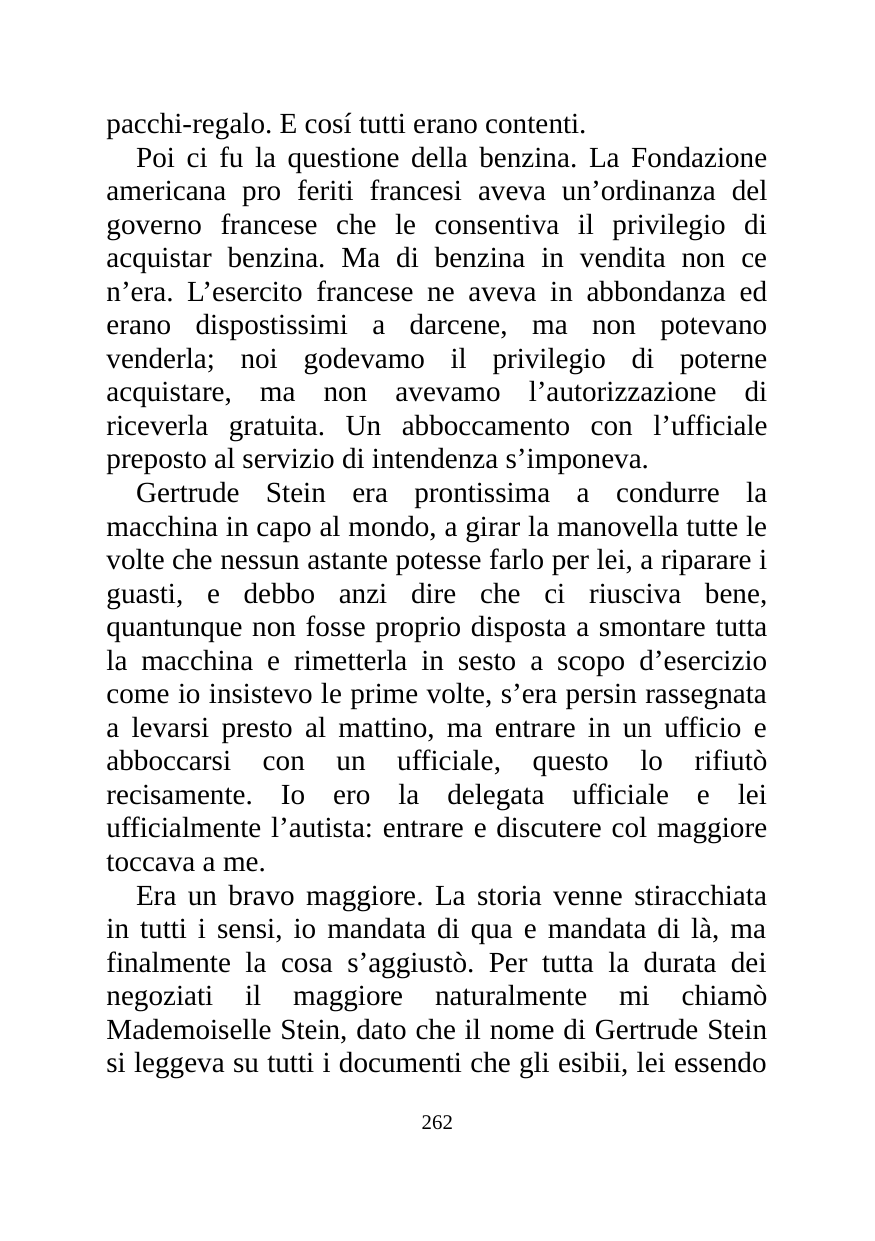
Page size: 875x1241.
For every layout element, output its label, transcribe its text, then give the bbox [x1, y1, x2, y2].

text Era un bravo maggiore. La storia venne stiracchiata in tutti i sensi, io mandata di qua e mandata di là, ma finalmente la cosa s’aggiustò. Per tutta la durata dei negoziati il maggiore naturalmente mi chiamò Mademoiselle Stein, dato che il nome di Gertrude Stein si leggeva su tutti i documenti che gli esibii, lei essendo [106, 878, 768, 1079]
text Gertrude Stein era prontissima a condurre la macchina in capo al mondo, a girar la manovella tutte le volte che nessun astante potesse farlo per lei, a riparare i guasti, e debbo anzi dire che ci riusciva bene, quantunque non fosse proprio disposta a smontare tutta la macchina e rimetterla in sesto a scopo d’esercizio come io insistevo le prime volte, s’era persin rassegnata a levarsi presto al mattino, ma entrare in un ufficio e abboccarsi con un ufficiale, questo lo rifiutò recisamente. Io ero la delegata ufficiale e lei ufficialmente l’autista: entrare e discutere col maggiore toccava a me. [106, 475, 768, 878]
text Poi ci fu la questione della benzina. La Fondazione americana pro feriti francesi aveva un’ordinanza del governo francese che le consentiva il privilegio di acquistar benzina. Ma di benzina in vendita non ce n’era. L’esercito francese ne aveva in abbondanza ed erano dispostissimi a darcene, ma non potevano venderla; noi godevamo il privilegio di poterne acquistare, ma non avevamo l’autorizzazione di riceverla gratuita. Un abboccamento con l’ufficiale preposto al servizio di intendenza s’imponeva. [106, 140, 768, 475]
text pacchi-regalo. E cosí tutti erano contenti. [106, 106, 768, 140]
